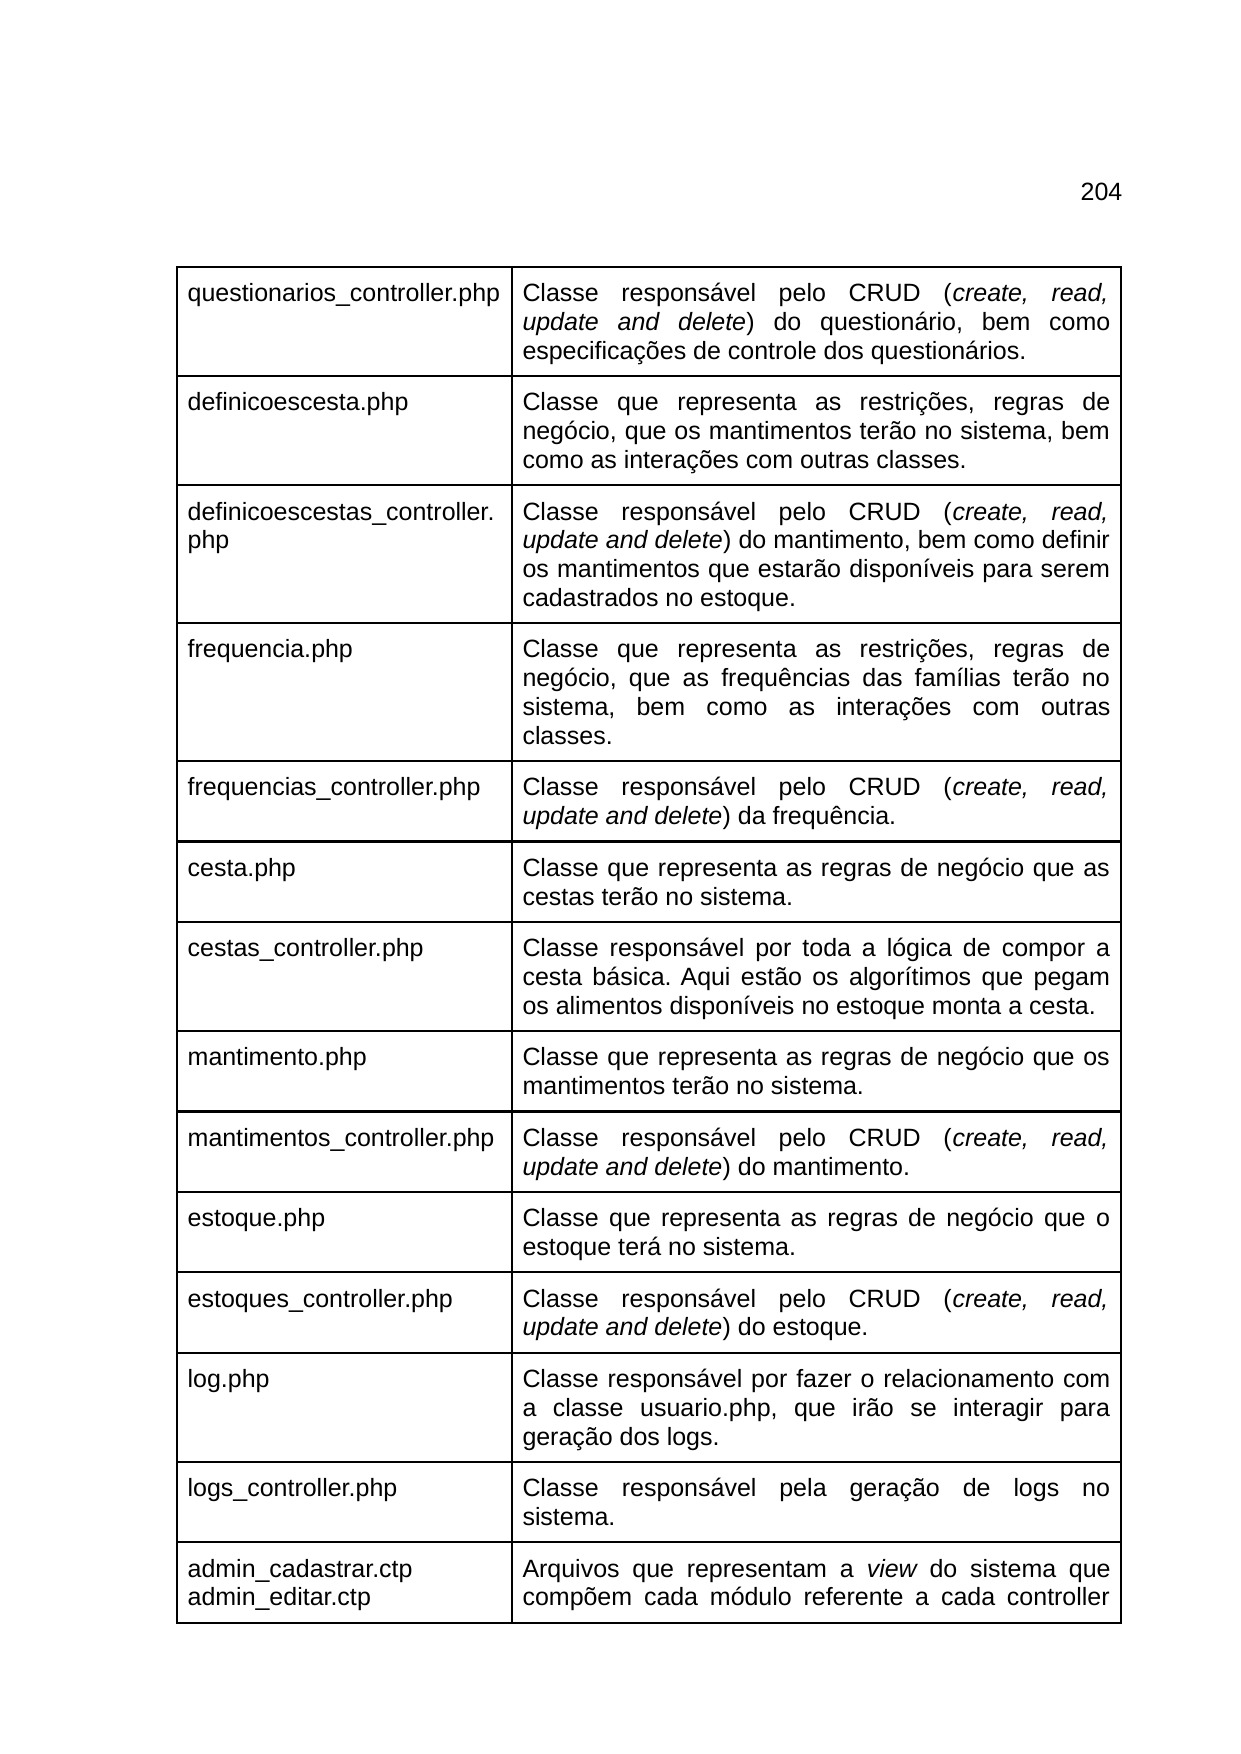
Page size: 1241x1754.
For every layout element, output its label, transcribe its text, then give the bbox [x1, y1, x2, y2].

table_cell Classe responsável pela geração de logs no sistema. [513, 1463, 1120, 1541]
table_cell admin_cadastrar.ctp admin_editar.ctp [178, 1543, 511, 1622]
table_cell definicoescestas_controller.php [178, 486, 511, 622]
table_cell Classe responsável por fazer o relacionamento com a classe usuario.php, que irão se interagir para geração dos logs. [513, 1354, 1120, 1461]
table_cell definicoescesta.php [178, 377, 511, 484]
table_cell log.php [178, 1354, 511, 1461]
table_cell Classe responsável pelo CRUD (create, read, update and delete) da frequência. [513, 762, 1120, 840]
table_cell Classe que representa as regras de negócio que as cestas terão no sistema. [513, 843, 1120, 921]
table_cell cestas_controller.php [178, 923, 511, 1030]
table_cell questionarios_controller.php [178, 268, 511, 375]
table_cell Arquivos que representam a view do sistema que compõem cada módulo referente a cada controller [513, 1543, 1120, 1622]
table_cell frequencia.php [178, 624, 511, 760]
table_cell estoque.php [178, 1193, 511, 1271]
table_cell Classe responsável pelo CRUD (create, read, update and delete) do estoque. [513, 1273, 1120, 1352]
table_cell Classe que representa as restrições, regras de negócio, que as frequências das famílias terão no sistema, bem como as interações com outras classes. [513, 624, 1120, 760]
table_cell Classe que representa as regras de negócio que os mantimentos terão no sistema. [513, 1032, 1120, 1110]
table_cell estoques_controller.php [178, 1273, 511, 1352]
table_cell logs_controller.php [178, 1463, 511, 1541]
table_cell Classe responsável pelo CRUD (create, read, update and delete) do questionário, bem como especificações de controle dos questionários. [513, 268, 1120, 375]
table_cell Classe responsável pelo CRUD (create, read, update and delete) do mantimento, bem como definir os mantimentos que estarão disponíveis para serem cadastrados no estoque. [513, 486, 1120, 622]
table_cell Classe que representa as restrições, regras de negócio, que os mantimentos terão no sistema, bem como as interações com outras classes. [513, 377, 1120, 484]
table_cell Classe que representa as regras de negócio que o estoque terá no sistema. [513, 1193, 1120, 1271]
table_cell mantimentos_controller.php [178, 1113, 511, 1191]
table_cell cesta.php [178, 843, 511, 921]
table_cell mantimento.php [178, 1032, 511, 1110]
table_cell Classe responsável pelo CRUD (create, read, update and delete) do mantimento. [513, 1113, 1120, 1191]
table_cell frequencias_controller.php [178, 762, 511, 840]
table_cell Classe responsável por toda a lógica de compor a cesta básica. Aqui estão os algorítimos que pegam os alimentos disponíveis no estoque monta a cesta. [513, 923, 1120, 1030]
